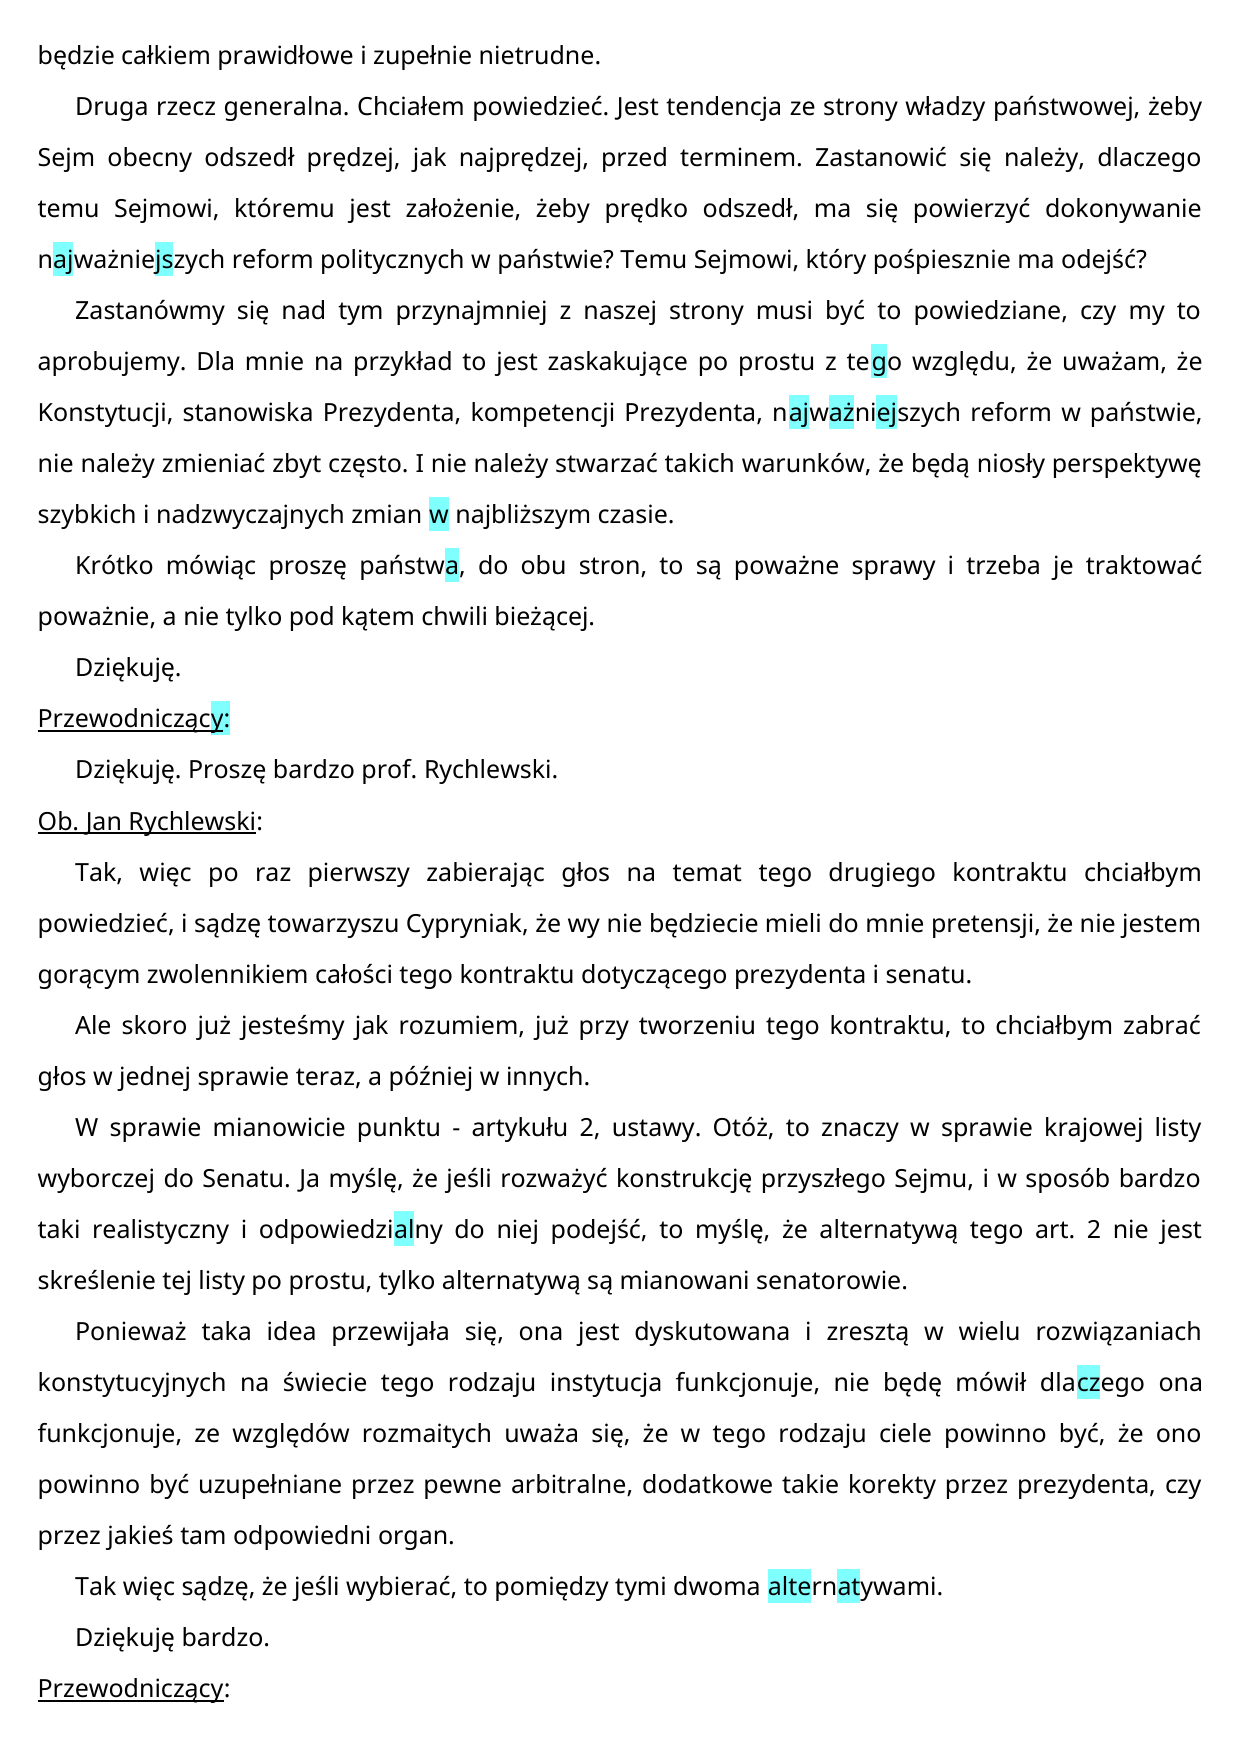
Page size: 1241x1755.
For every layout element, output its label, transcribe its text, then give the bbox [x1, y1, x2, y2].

text Dziękuję. Proszę bardzo prof. Rychlewski. [37, 752, 1203, 786]
text Przewodniczący: [37, 1671, 1203, 1705]
text Druga rzecz generalna. Chciałem powiedzieć. Jest tendencja ze strony władzy państwowej, żeby Sejm obecny odszedł prędzej, jak najprędzej, przed terminem. Zastanowić się należy, dlaczego temu Sejmowi, któremu jest założenie, żeby prędko odszedł, ma się powierzyć dokonywanie najważniejszych reform politycznych w państwie? Temu Sejmowi, który pośpiesznie ma odejść? [37, 88, 1203, 276]
text Dziękuję bardzo. [37, 1620, 1203, 1654]
text będzie całkiem prawidłowe i zupełnie nietrudne. [37, 37, 1203, 72]
text Krótko mówiąc proszę państwa, do obu stron, to są poważne sprawy i trzeba je traktować poważnie, a nie tylko pod kątem chwili bieżącej. [37, 548, 1203, 633]
text Tak więc sądzę, że jeśli wybierać, to pomiędzy tymi dwoma alternatywami. [37, 1569, 1203, 1603]
text Ale skoro już jesteśmy jak rozumiem, już przy tworzeniu tego kontraktu, to chciałbym zabrać głos w jednej sprawie teraz, a później w innych. [37, 1007, 1203, 1092]
text Przewodniczący: [37, 701, 1203, 735]
text Ponieważ taka idea przewijała się, ona jest dyskutowana i zresztą w wielu rozwiązaniach konstytucyjnych na świecie tego rodzaju instytucja funkcjonuje, nie będę mówił dlaczego ona funkcjonuje, ze względów rozmaitych uważa się, że w tego rodzaju ciele powinno być, że ono powinno być uzupełniane przez pewne arbitralne, dodatkowe takie korekty przez prezydenta, czy przez jakieś tam odpowiedni organ. [37, 1313, 1203, 1552]
text Ob. Jan Rychlewski: [37, 803, 1203, 837]
text Dziękuję. [37, 650, 1203, 684]
text W sprawie mianowicie punktu - artykułu 2, ustawy. Otóż, to znaczy w sprawie krajowej listy wyborczej do Senatu. Ja myślę, że jeśli rozważyć konstrukcję przyszłego Sejmu, i w sposób bardzo taki realistyczny i odpowiedzialny do niej podejść, to myślę, że alternatywą tego art. 2 nie jest skreślenie tej listy po prostu, tylko alternatywą są mianowani senatorowie. [37, 1109, 1203, 1297]
text Zastanówmy się nad tym przynajmniej z naszej strony musi być to powiedziane, czy my to aprobujemy. Dla mnie na przykład to jest zaskakujące po prostu z tego względu, że uważam, że Konstytucji, stanowiska Prezydenta, kompetencji Prezydenta, najważniejszych reform w państwie, nie należy zmieniać zbyt często. I nie należy stwarzać takich warunków, że będą niosły perspektywę szybkich i nadzwyczajnych zmian w najbliższym czasie. [37, 293, 1203, 531]
text Tak, więc po raz pierwszy zabierając głos na temat tego drugiego kontraktu chciałbym powiedzieć, i sądzę towarzyszu Cypryniak, że wy nie będziecie mieli do mnie pretensji, że nie jestem gorącym zwolennikiem całości tego kontraktu dotyczącego prezydenta i senatu. [37, 854, 1203, 990]
